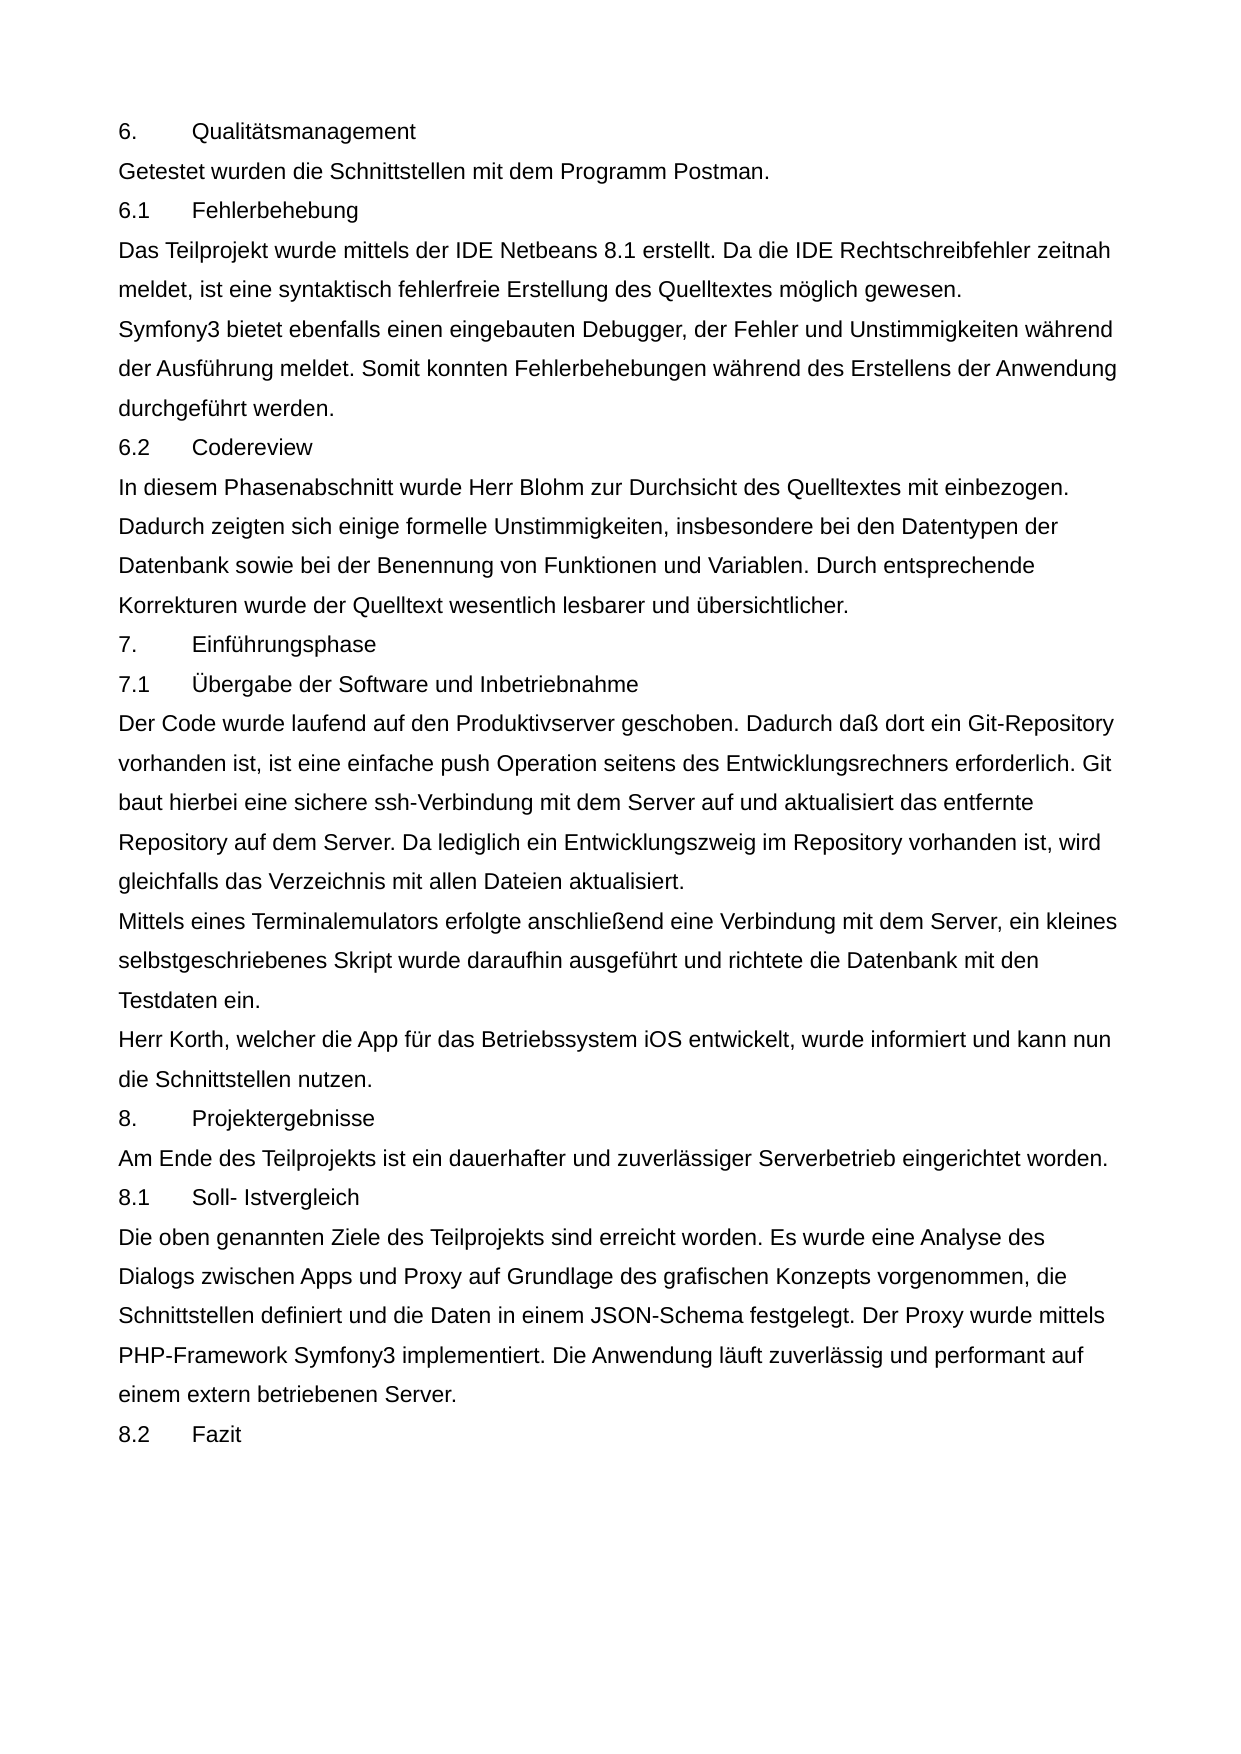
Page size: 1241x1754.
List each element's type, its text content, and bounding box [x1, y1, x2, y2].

text Getestet wurden die Schnittstellen mit dem Programm Postman. [118, 158, 1122, 184]
text 6.1 Fehlerbehebung [118, 197, 1122, 223]
text Das Teilprojekt wurde mittels der IDE Netbeans 8.1 erstellt. Da die IDE Rechtschreibfehler zeitnah meldet, ist eine syntaktisch fehlerfreie Erstellung des Quelltextes möglich gewesen. [118, 237, 1122, 302]
text Am Ende des Teilprojekts ist ein dauerhafter und zuverlässiger Serverbetrieb eingerichtet worden. [118, 1144, 1122, 1171]
text Mittels eines Terminalemulators erfolgte anschließend eine Verbindung mit dem Server, ein kleines selbstgeschriebenes Skript wurde daraufhin ausgeführt und richtete die Datenbank mit den Testdaten ein. [118, 908, 1122, 1013]
text 8. Projektergebnisse [118, 1105, 1122, 1131]
text 6. Qualitätsmanagement [118, 118, 1122, 144]
text In diesem Phasenabschnitt wurde Herr Blohm zur Durchsicht des Quelltextes mit einbezogen. Dadurch zeigten sich einige formelle Unstimmigkeiten, insbesondere bei den Datentypen der Datenbank sowie bei der Benennung von Funktionen und Variablen. Durch entsprechende Korrekturen wurde der Quelltext wesentlich lesbarer und übersichtlicher. [118, 473, 1122, 618]
text Der Code wurde laufend auf den Produktivserver geschoben. Dadurch daß dort ein Git-Repository vorhanden ist, ist eine einfache push Operation seitens des Entwicklungsrechners erforderlich. Git baut hierbei eine sichere ssh-Verbindung mit dem Server auf und aktualisiert das entfernte Repository auf dem Server. Da lediglich ein Entwicklungszweig im Repository vorhanden ist, wird gleichfalls das Verzeichnis mit allen Dateien aktualisiert. [118, 710, 1122, 894]
text 8.2 Fazit [118, 1421, 1122, 1447]
text Symfony3 bietet ebenfalls einen eingebauten Debugger, der Fehler und Unstimmigkeiten während der Ausführung meldet. Somit konnten Fehlerbehebungen während des Erstellens der Anwendung durchgeführt werden. [118, 316, 1122, 421]
text 7.1 Übergabe der Software und Inbetriebnahme [118, 671, 1122, 697]
text 8.1 Soll- Istvergleich [118, 1184, 1122, 1210]
text 7. Einführungsphase [118, 631, 1122, 658]
text Herr Korth, welcher die App für das Betriebssystem iOS entwickelt, wurde informiert und kann nun die Schnittstellen nutzen. [118, 1026, 1122, 1092]
text 6.2 Codereview [118, 434, 1122, 460]
text Die oben genannten Ziele des Teilprojekts sind erreicht worden. Es wurde eine Analyse des Dialogs zwischen Apps und Proxy auf Grundlage des grafischen Konzepts vorgenommen, die Schnittstellen definiert und die Daten in einem JSON-Schema festgelegt. Der Proxy wurde mittels PHP-Framework Symfony3 implementiert. Die Anwendung läuft zuverlässig und performant auf einem extern betriebenen Server. [118, 1223, 1122, 1408]
